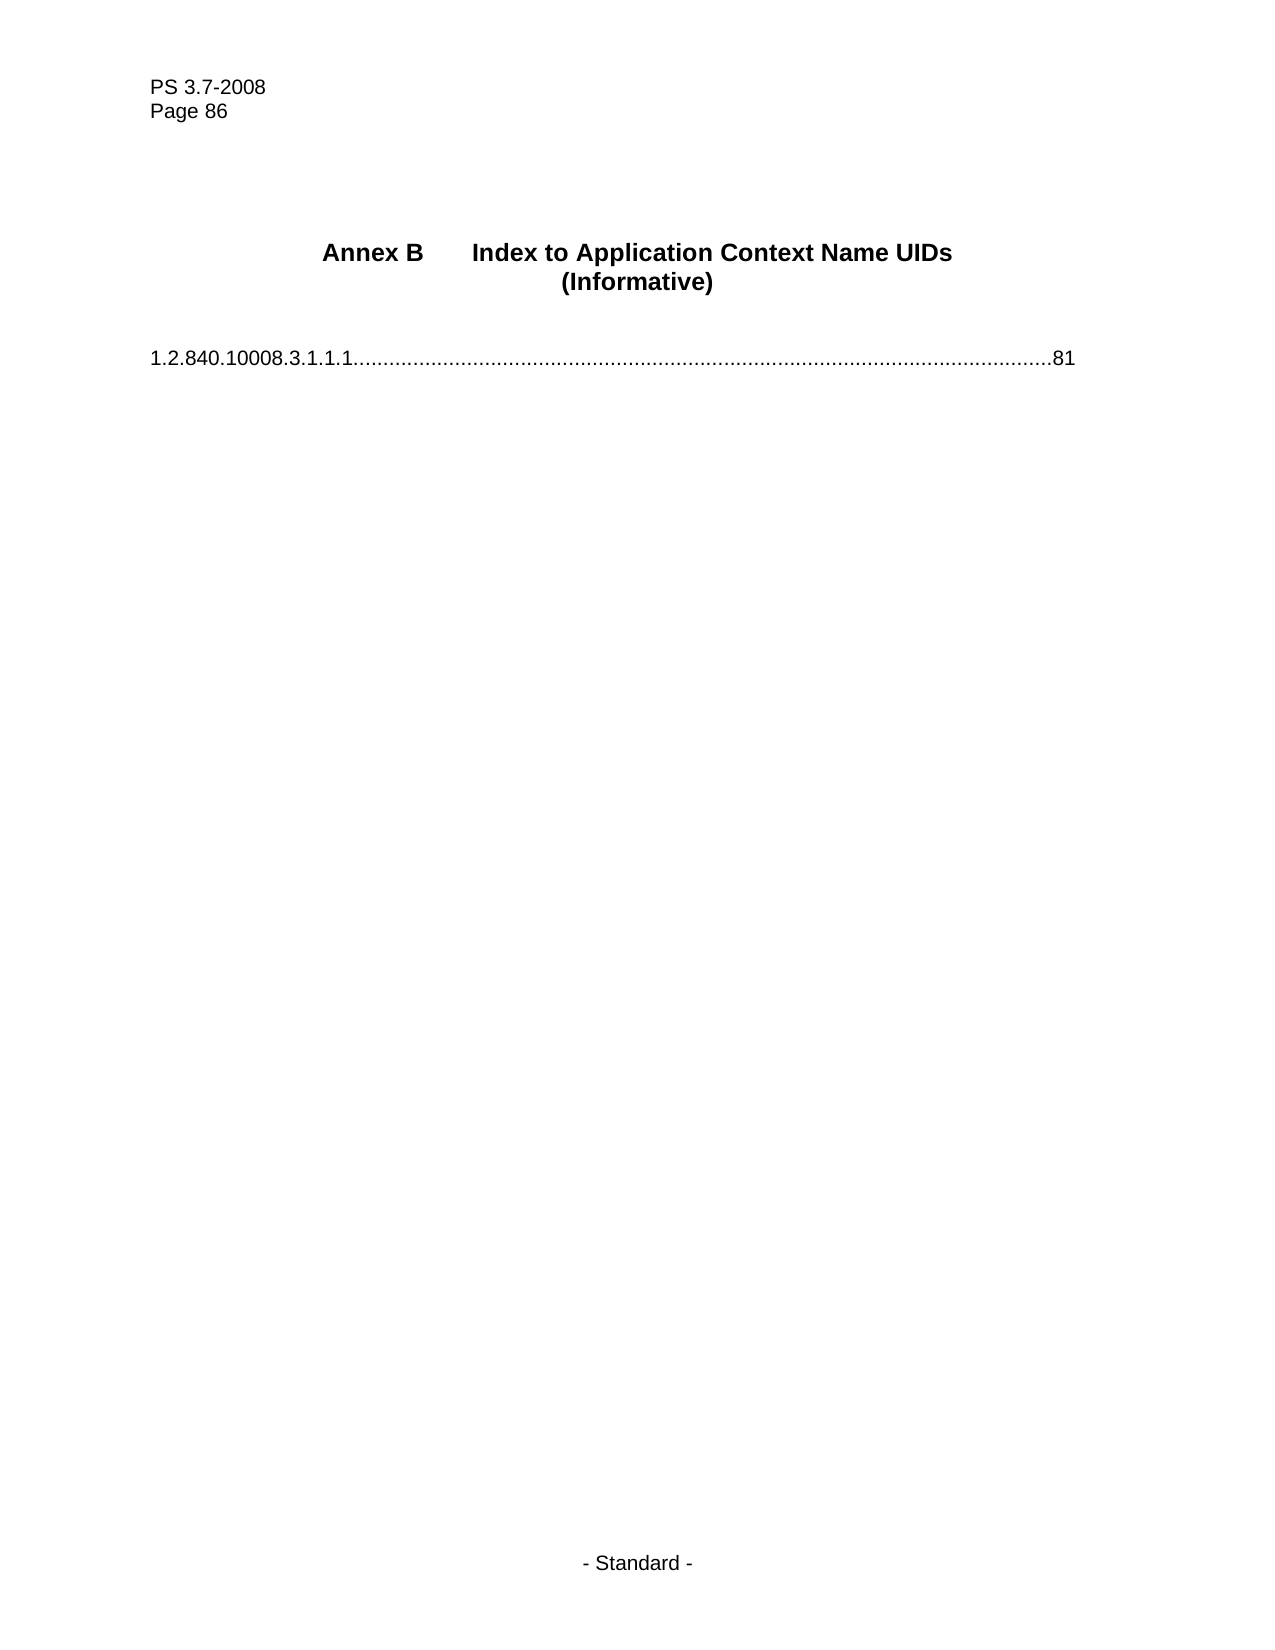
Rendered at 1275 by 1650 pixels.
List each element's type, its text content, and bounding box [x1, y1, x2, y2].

subtitle Annex B Index to Application Context Name UIDs (Informative) [150, 237, 1125, 296]
text 1.2.840.10008.3.1.1.1.....................................................................................................................81 [150, 346, 1125, 370]
